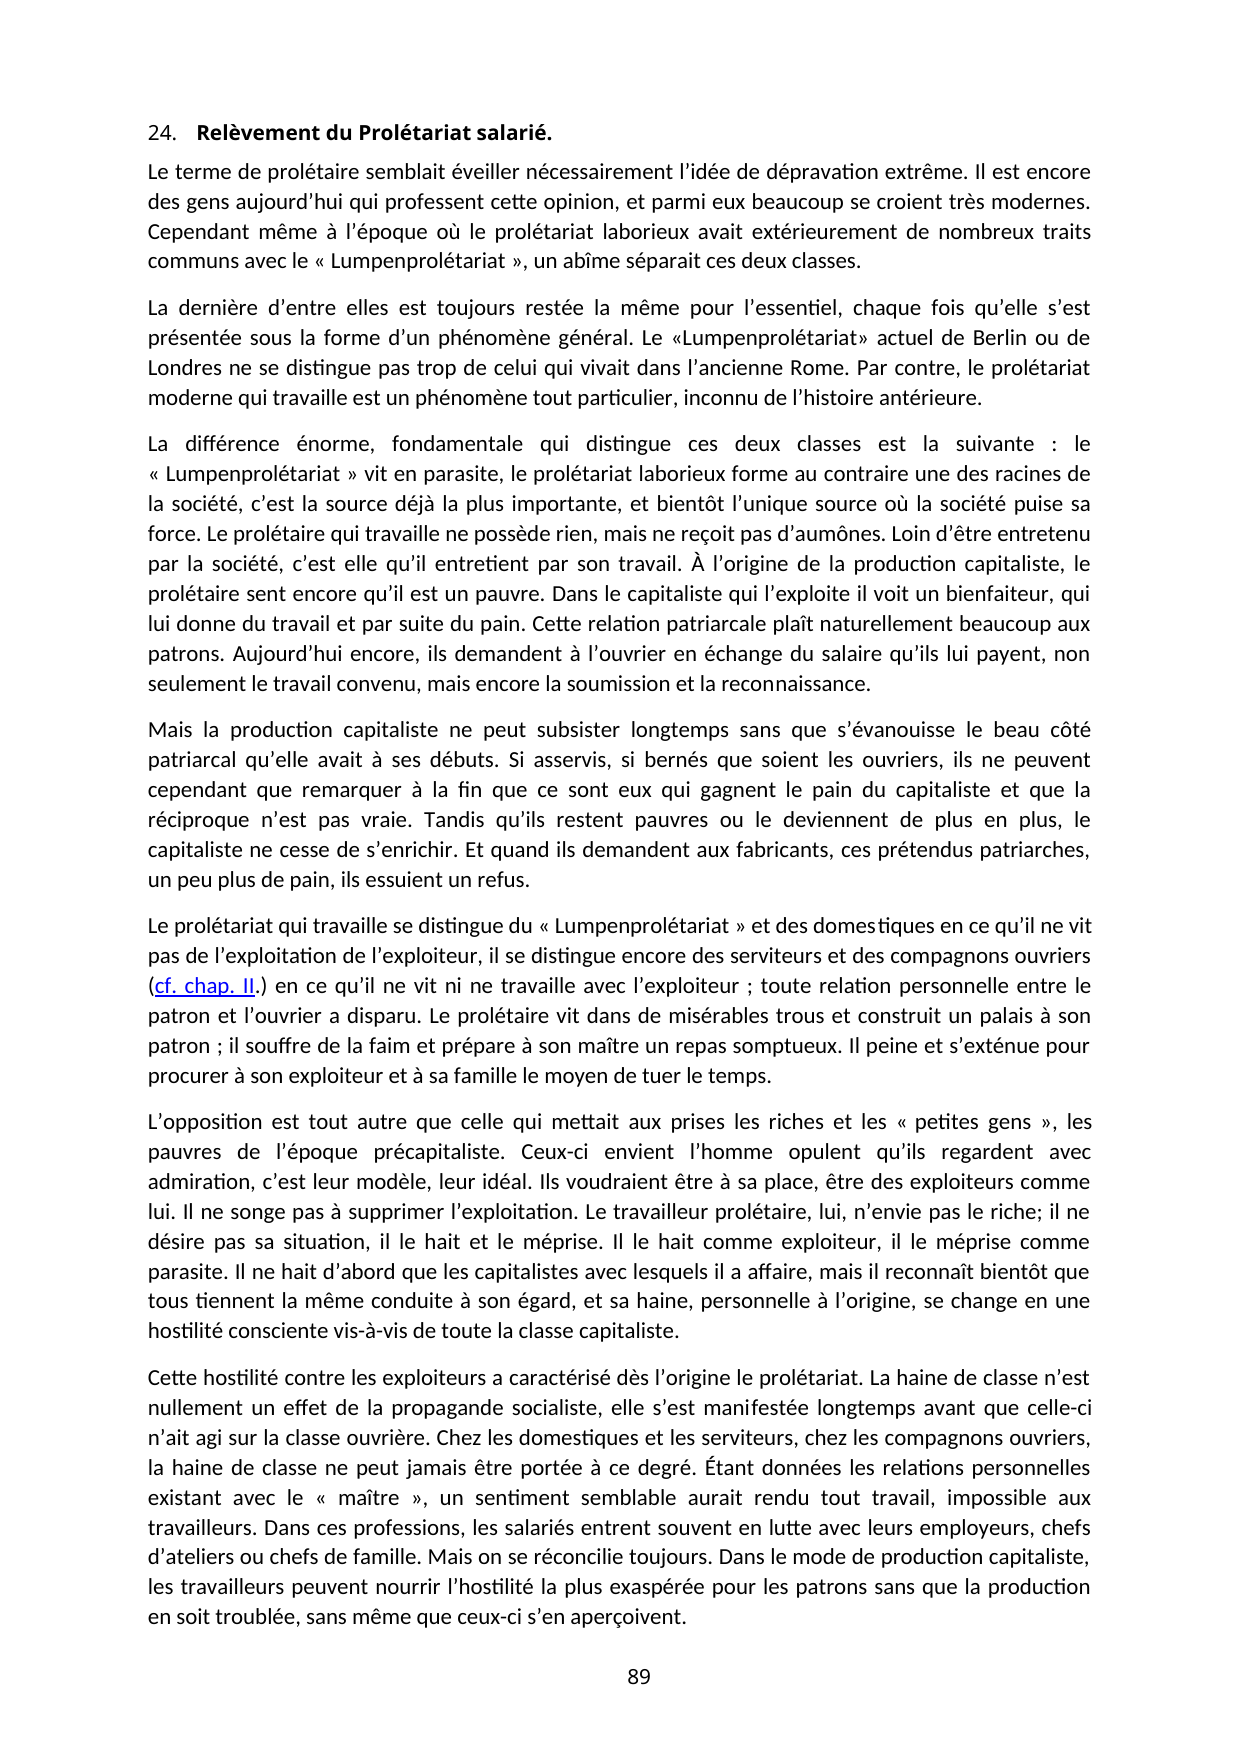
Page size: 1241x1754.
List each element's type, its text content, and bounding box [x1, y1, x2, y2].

text L’opposition est tout autre que celle qui mettait aux prises les riches et les « peti­tes gens », les pauvres de l’époque précapitaliste. Ceux-ci envient l’homme opulent qu’ils regardent avec admiration, c’est leur modèle, leur idéal. Ils voudraient être à sa place, être des exploiteurs comme lui. Il ne songe pas à supprimer l’exploitation. Le travailleur prolétaire, lui, n’envie pas le riche; il ne désire pas sa situation, il le hait et le méprise. Il le hait comme exploiteur, il le méprise comme parasite. Il ne hait d’abord que les capitalistes avec lesquels il a affaire, mais il reconnaît bientôt que tous tiennent la même conduite à son égard, et sa haine, personnelle à l’origine, se change en une hostilité consciente vis-à-vis de toute la classe capitaliste. [148, 1107, 1093, 1344]
text La dernière d’entre elles est toujours restée la même pour l’essentiel, chaque fois qu’elle s’est présentée sous la forme d’un phénomène général. Le «Lumpenprolétariat» actuel de Berlin ou de Londres ne se distingue pas trop de celui qui vivait dans l’ancienne Rome. Par contre, le prolétariat moderne qui travaille est un phénomène tout particulier, inconnu de l’histoire antérieure. [148, 293, 1093, 411]
text Le terme de prolétaire semblait éveiller nécessairement l’idée de dépravation extrême. Il est encore des gens aujourd’hui qui professent cette opinion, et parmi eux beaucoup se croient très modernes. Cependant même à l’époque où le prolétariat laborieux avait extérieurement de nombreux traits communs avec le « Lumpen­prolétariat », un abîme séparait ces deux classes. [148, 157, 1093, 275]
text La différence énorme, fondamentale qui distingue ces deux classes est la suivante : le « Lumpenprolétariat » vit en parasite, le prolétariat laborieux forme au contraire une des racines de la société, c’est la source déjà la plus importante, et bientôt l’unique source où la société puise sa force. Le prolétaire qui travaille ne possède rien, mais ne reçoit pas d’aumônes. Loin d’être entretenu par la société, c’est elle qu’il entretient par son travail. À l’origine de la production capitaliste, le prolétaire sent encore qu’il est un pauvre. Dans le capitaliste qui l’exploite il voit un bienfaiteur, qui lui donne du travail et par suite du pain. Cette relation patriarcale plaît naturellement beaucoup aux patrons. Aujourd’hui encore, ils demandent à l’ouvrier en échange du salaire qu’ils lui payent, non seulement le travail convenu, mais encore la soumission et la recon­naissance. [148, 429, 1093, 697]
subtitle Relèvement du Prolétariat salarié. [148, 118, 1093, 147]
text Cette hostilité contre les exploiteurs a caractérisé dès l’origine le prolétariat. La haine de classe n’est nullement un effet de la propagande socialiste, elle s’est mani­festée longtemps avant que celle-ci n’ait agi sur la classe ouvrière. Chez les domestiques et les serviteurs, chez les compagnons ouvriers, la haine de classe ne peut jamais être portée à ce degré. Étant données les relations personnelles existant avec le « maître », un sentiment semblable aurait rendu tout travail, impossible aux travailleurs. Dans ces professions, les salariés entrent souvent en lutte avec leurs employeurs, chefs d’ateliers ou chefs de famille. Mais on se réconcilie toujours. Dans le mode de production capitaliste, les travailleurs peuvent nourrir l’hostilité la plus exaspérée pour les patrons sans que la production en soit troublée, sans même que ceux-ci s’en aperçoivent. [148, 1363, 1093, 1630]
text Le prolétariat qui travaille se distingue du « Lumpenprolétariat » et des domes­tiques en ce qu’il ne vit pas de l’exploitation de l’exploiteur, il se distingue encore des serviteurs et des compagnons ouvriers (cf. chap. II.) en ce qu’il ne vit ni ne travaille avec l’exploiteur ; toute relation personnelle entre le patron et l’ouvrier a disparu. Le prolétaire vit dans de misérables trous et construit un palais à son patron ; il souffre de la faim et prépare à son maître un repas somptueux. Il peine et s’exténue pour procurer à son exploiteur et à sa famille le moyen de tuer le temps. [148, 911, 1093, 1089]
text Mais la production capitaliste ne peut subsister longtemps sans que s’évanouisse le beau côté patriarcal qu’elle avait à ses débuts. Si asservis, si bernés que soient les ouvriers, ils ne peuvent cependant que remarquer à la fin que ce sont eux qui gagnent le pain du capitaliste et que la réciproque n’est pas vraie. Tandis qu’ils restent pauvres ou le deviennent de plus en plus, le capitaliste ne cesse de s’enrichir. Et quand ils demandent aux fabricants, ces prétendus patriarches, un peu plus de pain, ils essuient un refus. [148, 715, 1093, 893]
